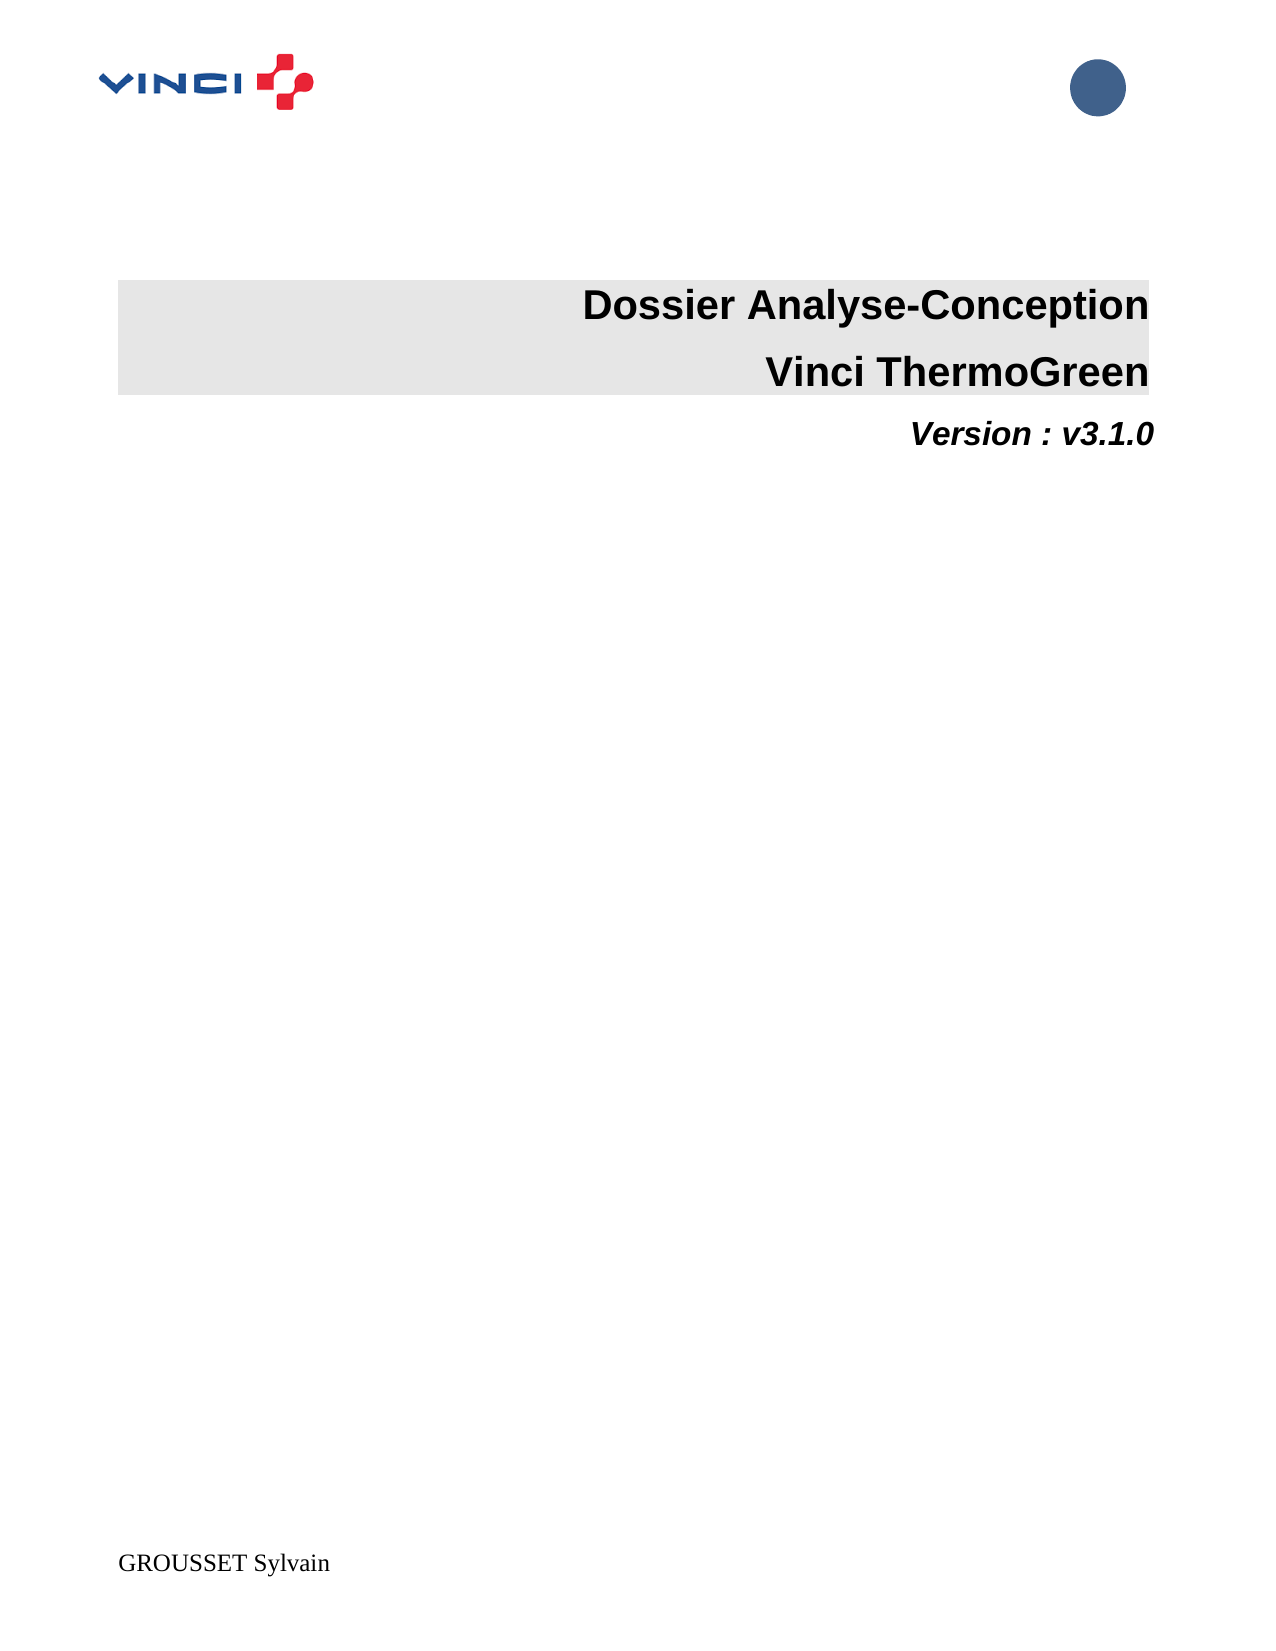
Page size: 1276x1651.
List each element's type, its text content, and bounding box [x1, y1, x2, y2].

text Dossier Analyse-Conception [118, 280, 1149, 328]
text Vinci ThermoGreen [118, 347, 1149, 395]
text Version : v3.1.0 [118, 414, 1157, 453]
